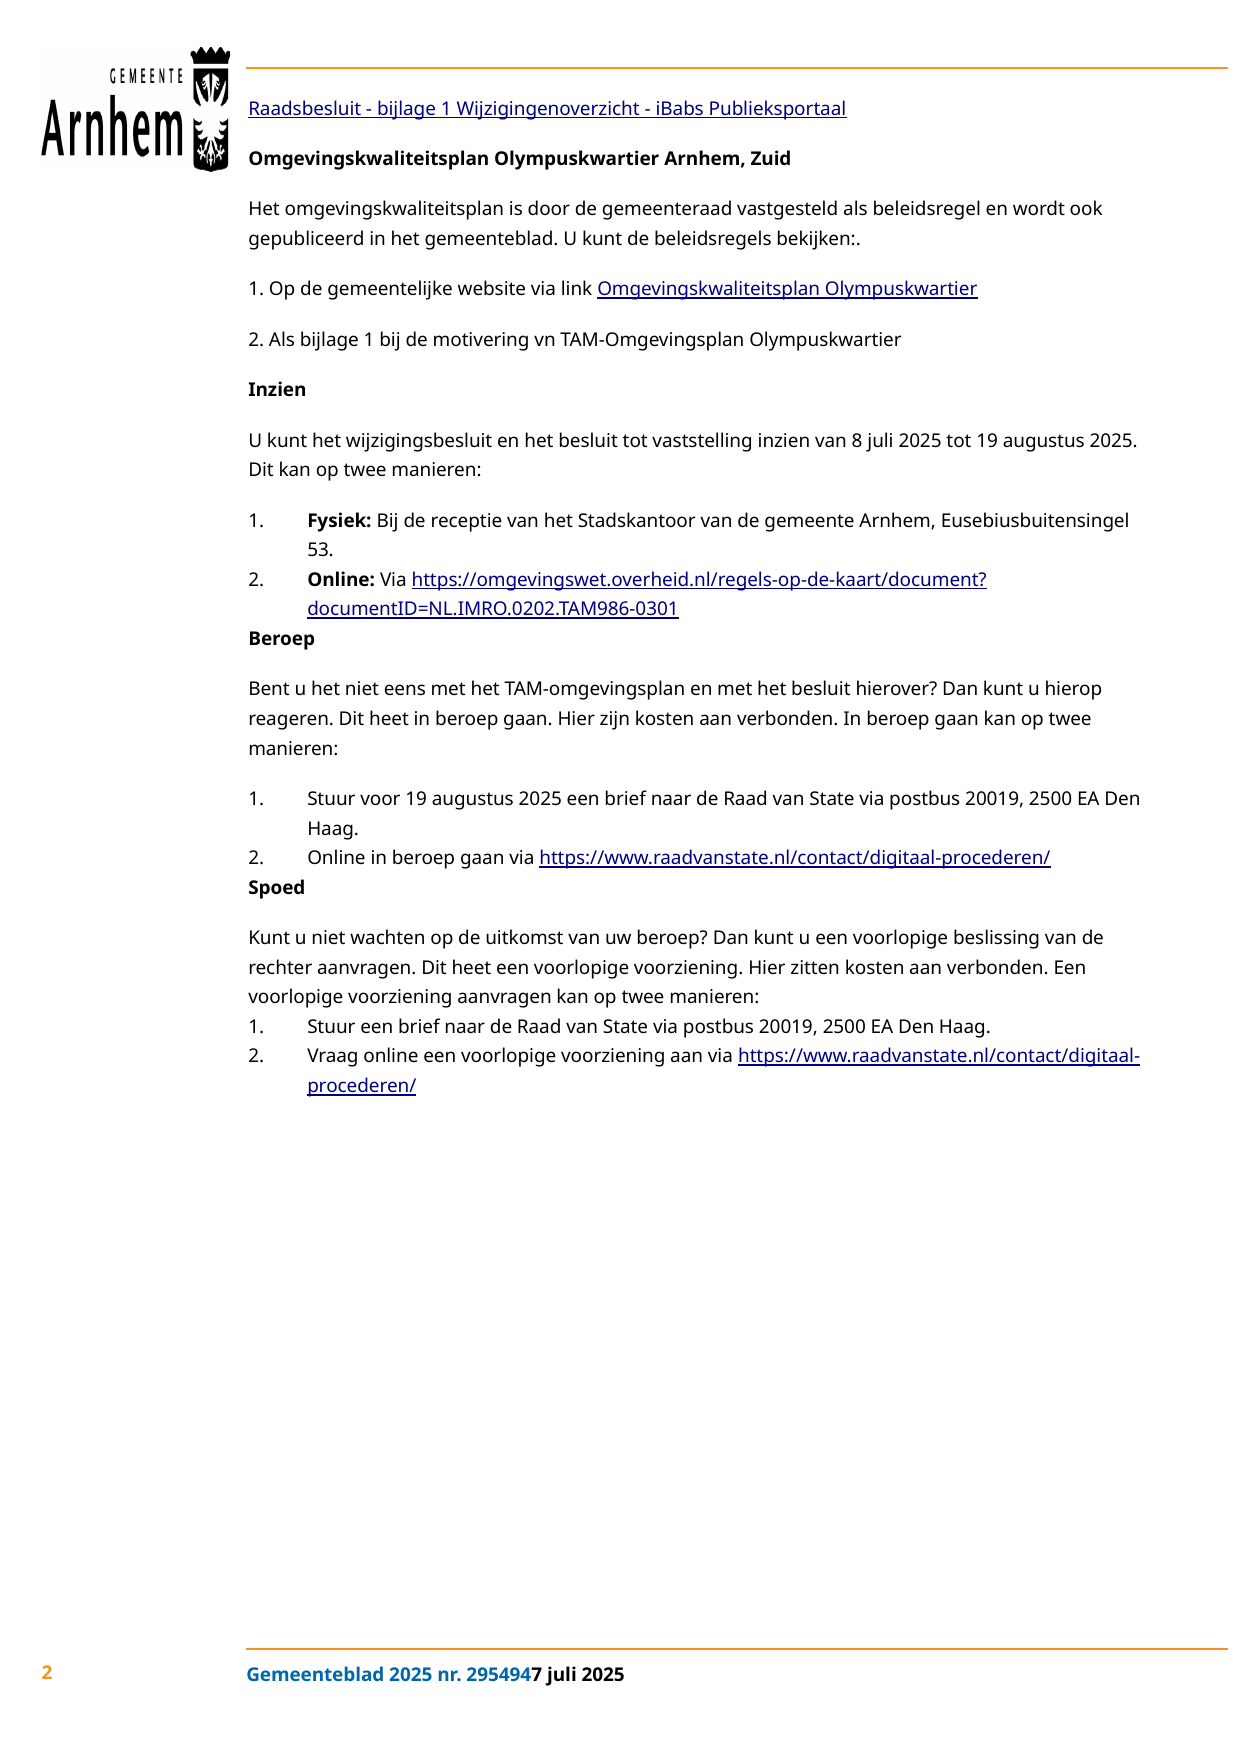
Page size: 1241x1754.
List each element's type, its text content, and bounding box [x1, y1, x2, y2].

text 2. Als bijlage 1 bij de motivering vn TAM-Omgevingsplan Olympuskwartier [248, 326, 1152, 352]
list Fysiek: Bij de receptie van het Stadskantoor van de gemeente Arnhem, Eusebiusbuitensingel 53. [248, 507, 1152, 562]
text Bent u het niet eens met het TAM-omgevingsplan en met het besluit hierover? Dan kunt u hierop reageren. Dit heet in beroep gaan. Hier zijn kosten aan verbonden. In beroep gaan kan op twee manieren: [248, 676, 1152, 761]
text Inzien [248, 376, 1152, 402]
text 1. Op de gemeentelijke website via link Omgevingskwaliteitsplan Olympuskwartier [248, 276, 1152, 301]
list Vraag online een voorlopige voorziening aan via https://www.raadvanstate.nl/contact/digitaal-procederen/ [248, 1043, 1152, 1098]
list Stuur een brief naar de Raad van State via postbus 20019, 2500 EA Den Haag. [248, 1013, 1152, 1039]
text Kunt u niet wachten op de uitkomst van uw beroep? Dan kunt u een voorlopige beslissing van de rechter aanvragen. Dit heet een voorlopige voorziening. Hier zitten kosten aan verbonden. Een voorlopige voorziening aanvragen kan op twee manieren: [248, 924, 1152, 1009]
picture [41, 47, 231, 172]
text U kunt het wijzigingsbesluit en het besluit tot vaststelling inzien van 8 juli 2025 tot 19 augustus 2025. Dit kan op twee manieren: [248, 427, 1152, 482]
list Stuur voor 19 augustus 2025 een brief naar de Raad van State via postbus 20019, 2500 EA Den Haag. [248, 785, 1152, 841]
text Beroep [248, 625, 1152, 651]
text - Raadsbesluit - bijlage 1 Wijzigingenoverzicht - iBabs Publieksportaal [248, 95, 1152, 121]
text Het omgevingskwaliteitsplan is door de gemeenteraad vastgesteld als beleidsregel en wordt ook gepubliceerd in het gemeenteblad. U kunt de beleidsregels bekijken:. [248, 196, 1152, 251]
text Omgevingskwaliteitsplan Olympuskwartier Arnhem, Zuid [248, 145, 1152, 171]
list Online: Via https://omgevingswet.overheid.nl/regels-op-de-kaart/document?documentID=NL.IMRO.0202.TAM986-0301 [248, 566, 1152, 621]
list Online in beroep gaan via https://www.raadvanstate.nl/contact/digitaal-procederen/ [248, 844, 1152, 870]
text Spoed [248, 874, 1152, 900]
